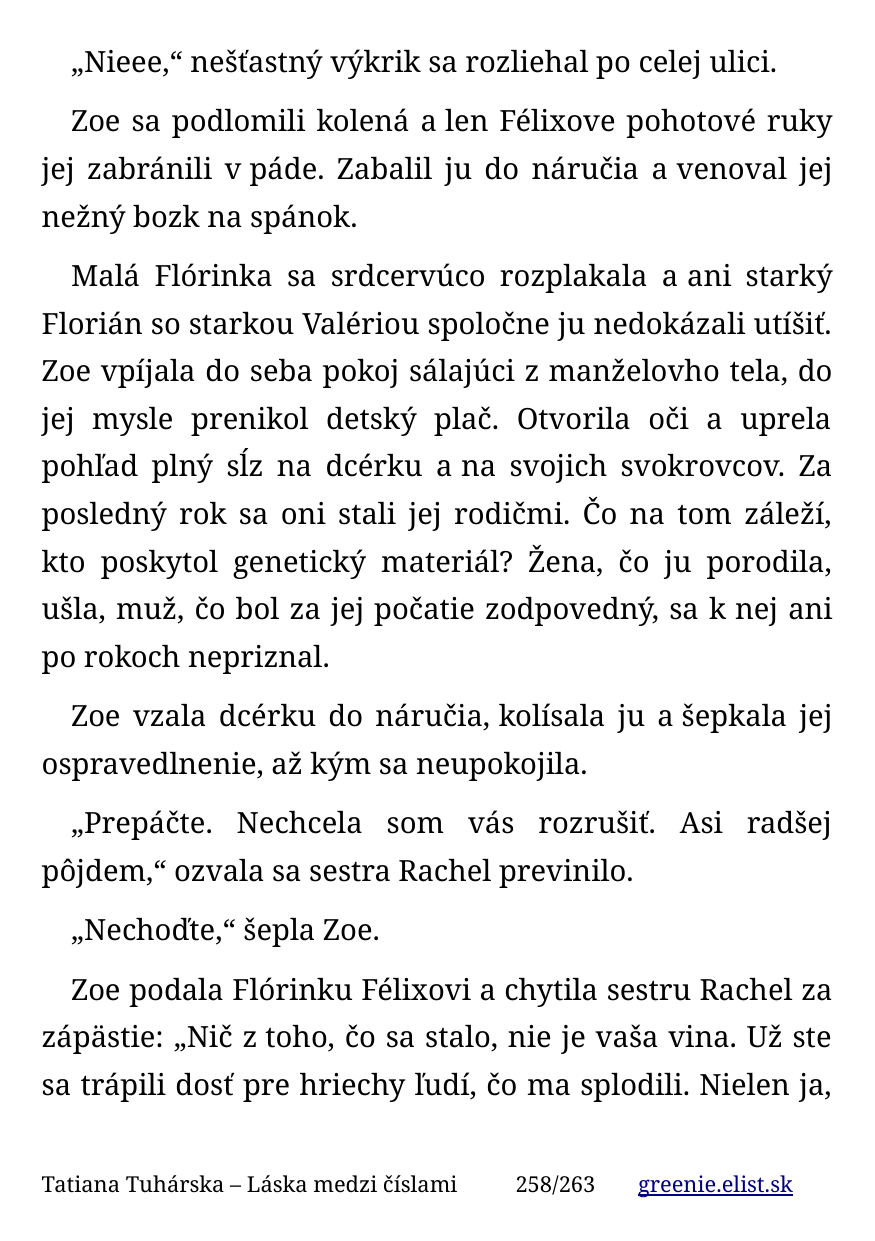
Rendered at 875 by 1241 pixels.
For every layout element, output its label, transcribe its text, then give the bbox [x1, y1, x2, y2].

text Malá Flórinka sa srdcervúco rozplakala a ani starký Florián so starkou Valériou spoločne ju nedokázali utíšiť. Zoe vpíjala do seba pokoj sálajúci z manželovho tela, do jej mysle prenikol detský plač. Otvorila oči a uprela pohľad plný sĺz na dcérku a na svojich svokrovcov. Za posledný rok sa oni stali jej rodičmi. Čo na tom záleží, kto poskytol genetický materiál? Žena, čo ju porodila, ušla, muž, čo bol za jej počatie zodpovedný, sa k nej ani po rokoch nepriznal. [41, 255, 833, 676]
text „Nieee,“ nešťastný výkrik sa rozliehal po celej ulici. [41, 41, 833, 81]
text „Nechoďte,“ šepla Zoe. [41, 909, 833, 949]
text Zoe vzala dcérku do náručia, kolísala ju a šepkala jej ospravedlnenie, až kým sa neupokojila. [41, 696, 833, 783]
text „Prepáčte. Nechcela som vás rozrušiť. Asi radšej pôjdem,“ ozvala sa sestra Rachel previnilo. [41, 802, 833, 890]
text Zoe sa podlomili kolená a len Félixove pohotové ruky jej zabránili v páde. Zabalil ju do náručia a venoval jej nežný bozk na spánok. [41, 101, 833, 236]
text Zoe podala Flórinku Félixovi a chytila sestru Rachel za zápästie: „Nič z toho, čo sa stalo, nie je vaša vina. Už ste sa trápili dosť pre hriechy ľudí, čo ma splodili. Nielen ja, [41, 969, 833, 1104]
